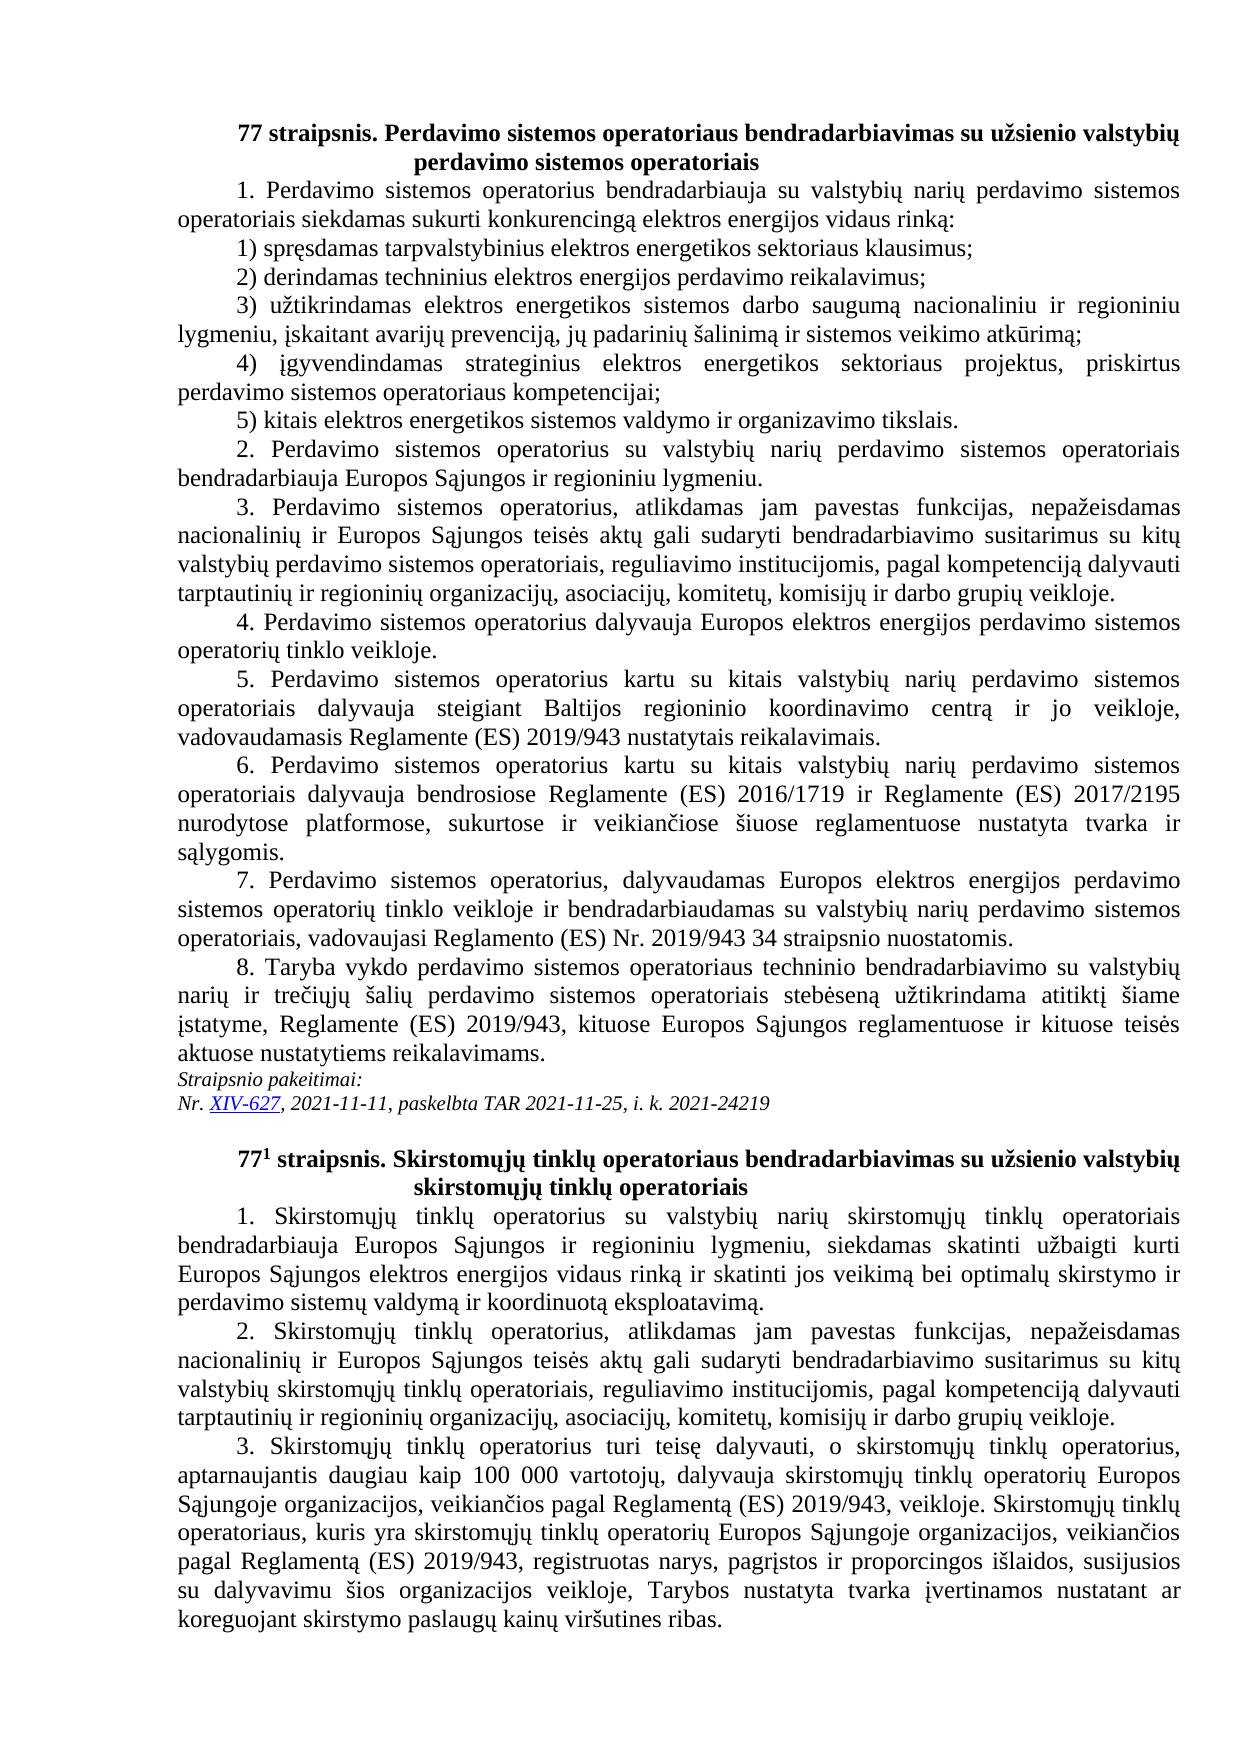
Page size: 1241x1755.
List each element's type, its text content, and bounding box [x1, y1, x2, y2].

text 3. Skirstomųjų tinklų operatorius turi teisę dalyvauti, o skirstomųjų tinklų operatorius, aptarnaujantis daugiau kaip 100 000 vartotojų, dalyvauja skirstomųjų tinklų operatorių Europos Sąjungoje organizacijos, veikiančios pagal Reglamentą (ES) 2019/943, veikloje. Skirstomųjų tinklų operatoriaus, kuris yra skirstomųjų tinklų operatorių Europos Sąjungoje organizacijos, veikiančios pagal Reglamentą (ES) 2019/943, registruotas narys, pagrįstos ir proporcingos išlaidos, susijusios su dalyvavimu šios organizacijos veikloje, Tarybos nustatyta tvarka įvertinamos nustatant ar koreguojant skirstymo paslaugų kainų viršutines ribas. [177, 1431, 1181, 1632]
text 77 straipsnis. Perdavimo sistemos operatoriaus bendradarbiavimas su užsienio valstybių perdavimo sistemos operatoriais [237, 118, 1181, 176]
text 7. Perdavimo sistemos operatorius, dalyvaudamas Europos elektros energijos perdavimo sistemos operatorių tinklo veikloje ir bendradarbiaudamas su valstybių narių perdavimo sistemos operatoriais, vadovaujasi Reglamento (ES) Nr. 2019/943 34 straipsnio nuostatomis. [177, 866, 1181, 952]
text 6. Perdavimo sistemos operatorius kartu su kitais valstybių narių perdavimo sistemos operatoriais dalyvauja bendrosiose Reglamente (ES) 2016/1719 ir Reglamente (ES) 2017/2195 nurodytose platformose, sukurtose ir veikiančiose šiuose reglamentuose nustatyta tvarka ir sąlygomis. [177, 751, 1181, 866]
text 3) užtikrindamas elektros energetikos sistemos darbo saugumą nacionaliniu ir regioniniu lygmeniu, įskaitant avarijų prevenciją, jų padarinių šalinimą ir sistemos veikimo atkūrimą; [177, 291, 1181, 348]
text 3. Perdavimo sistemos operatorius, atlikdamas jam pavestas funkcijas, nepažeisdamas nacionalinių ir Europos Sąjungos teisės aktų gali sudaryti bendradarbiavimo susitarimus su kitų valstybių perdavimo sistemos operatoriais, reguliavimo institucijomis, pagal kompetenciją dalyvauti tarptautinių ir regioninių organizacijų, asociacijų, komitetų, komisijų ir darbo grupių veikloje. [177, 492, 1181, 607]
text Straipsnio pakeitimai: [177, 1067, 1181, 1091]
text 5. Perdavimo sistemos operatorius kartu su kitais valstybių narių perdavimo sistemos operatoriais dalyvauja steigiant Baltijos regioninio koordinavimo centrą ir jo veikloje, vadovaudamasis Reglamente (ES) 2019/943 nustatytais reikalavimais. [177, 664, 1181, 751]
text 771 straipsnis. Skirstomųjų tinklų operatoriaus bendradarbiavimas su užsienio valstybių skirstomųjų tinklų operatoriais [237, 1144, 1181, 1201]
text 2. Skirstomųjų tinklų operatorius, atlikdamas jam pavestas funkcijas, nepažeisdamas nacionalinių ir Europos Sąjungos teisės aktų gali sudaryti bendradarbiavimo susitarimus su kitų valstybių skirstomųjų tinklų operatoriais, reguliavimo institucijomis, pagal kompetenciją dalyvauti tarptautinių ir regioninių organizacijų, asociacijų, komitetų, komisijų ir darbo grupių veikloje. [177, 1316, 1181, 1431]
text 1) spręsdamas tarpvalstybinius elektros energetikos sektoriaus klausimus; [177, 233, 1181, 262]
text 2. Perdavimo sistemos operatorius su valstybių narių perdavimo sistemos operatoriais bendradarbiauja Europos Sąjungos ir regioniniu lygmeniu. [177, 434, 1181, 492]
text 1. Perdavimo sistemos operatorius bendradarbiauja su valstybių narių perdavimo sistemos operatoriais siekdamas sukurti konkurencingą elektros energijos vidaus rinką: [177, 176, 1181, 233]
text 2) derindamas techninius elektros energijos perdavimo reikalavimus; [177, 262, 1181, 291]
text 4) įgyvendindamas strateginius elektros energetikos sektoriaus projektus, priskirtus perdavimo sistemos operatoriaus kompetencijai; [177, 348, 1181, 406]
text 8. Taryba vykdo perdavimo sistemos operatoriaus techninio bendradarbiavimo su valstybių narių ir trečiųjų šalių perdavimo sistemos operatoriais stebėseną užtikrindama atitiktį šiame įstatyme, Reglamente (ES) 2019/943, kituose Europos Sąjungos reglamentuose ir kituose teisės aktuose nustatytiems reikalavimams. [177, 952, 1181, 1067]
text 5) kitais elektros energetikos sistemos valdymo ir organizavimo tikslais. [177, 406, 1181, 434]
text 4. Perdavimo sistemos operatorius dalyvauja Europos elektros energijos perdavimo sistemos operatorių tinklo veikloje. [177, 607, 1181, 664]
text 1. Skirstomųjų tinklų operatorius su valstybių narių skirstomųjų tinklų operatoriais bendradarbiauja Europos Sąjungos ir regioniniu lygmeniu, siekdamas skatinti užbaigti kurti Europos Sąjungos elektros energijos vidaus rinką ir skatinti jos veikimą bei optimalų skirstymo ir perdavimo sistemų valdymą ir koordinuotą eksploatavimą. [177, 1201, 1181, 1316]
text Nr. XIV-627, 2021-11-11, paskelbta TAR 2021-11-25, i. k. 2021-24219 [177, 1091, 1181, 1115]
